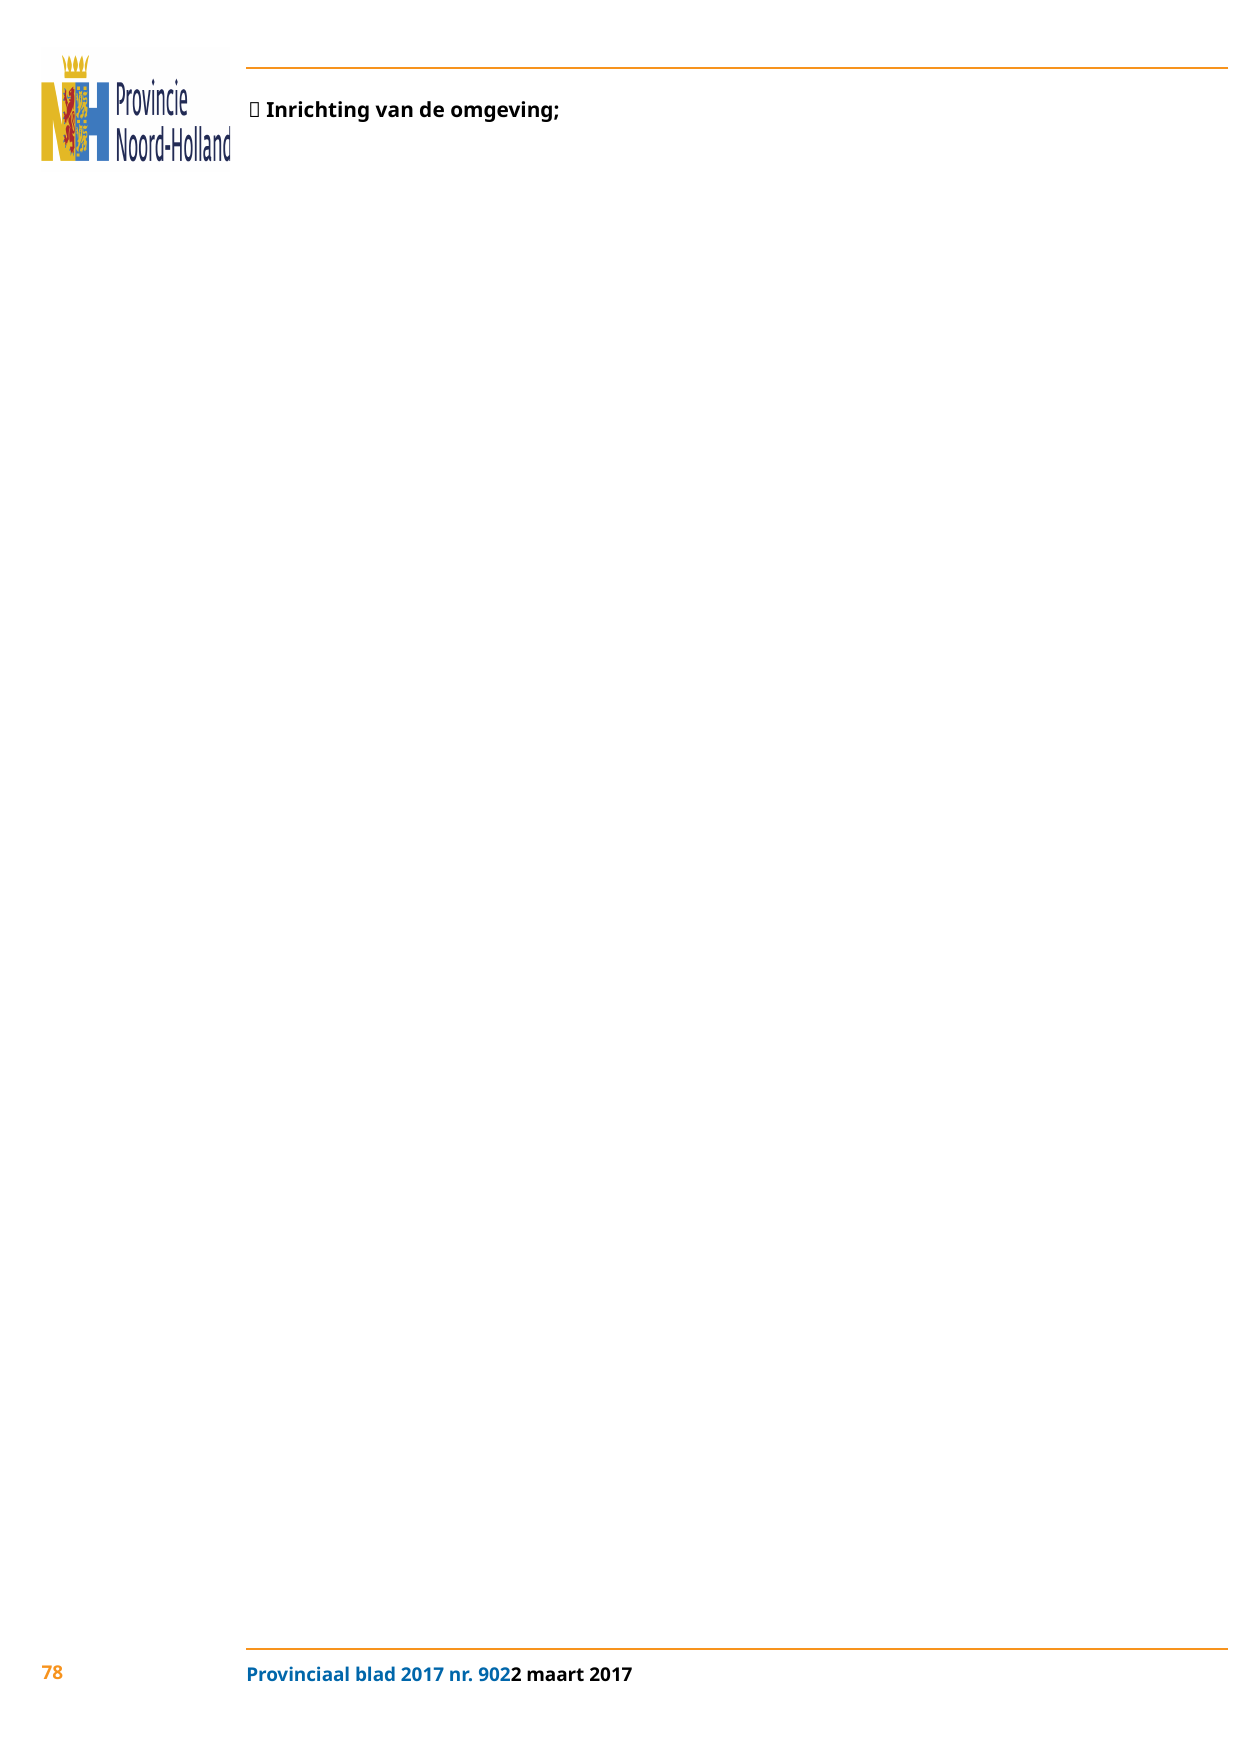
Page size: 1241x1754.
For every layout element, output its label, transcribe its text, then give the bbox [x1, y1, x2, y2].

text  Inrichting van de omgeving; [248, 95, 1152, 123]
picture [41, 47, 231, 172]
